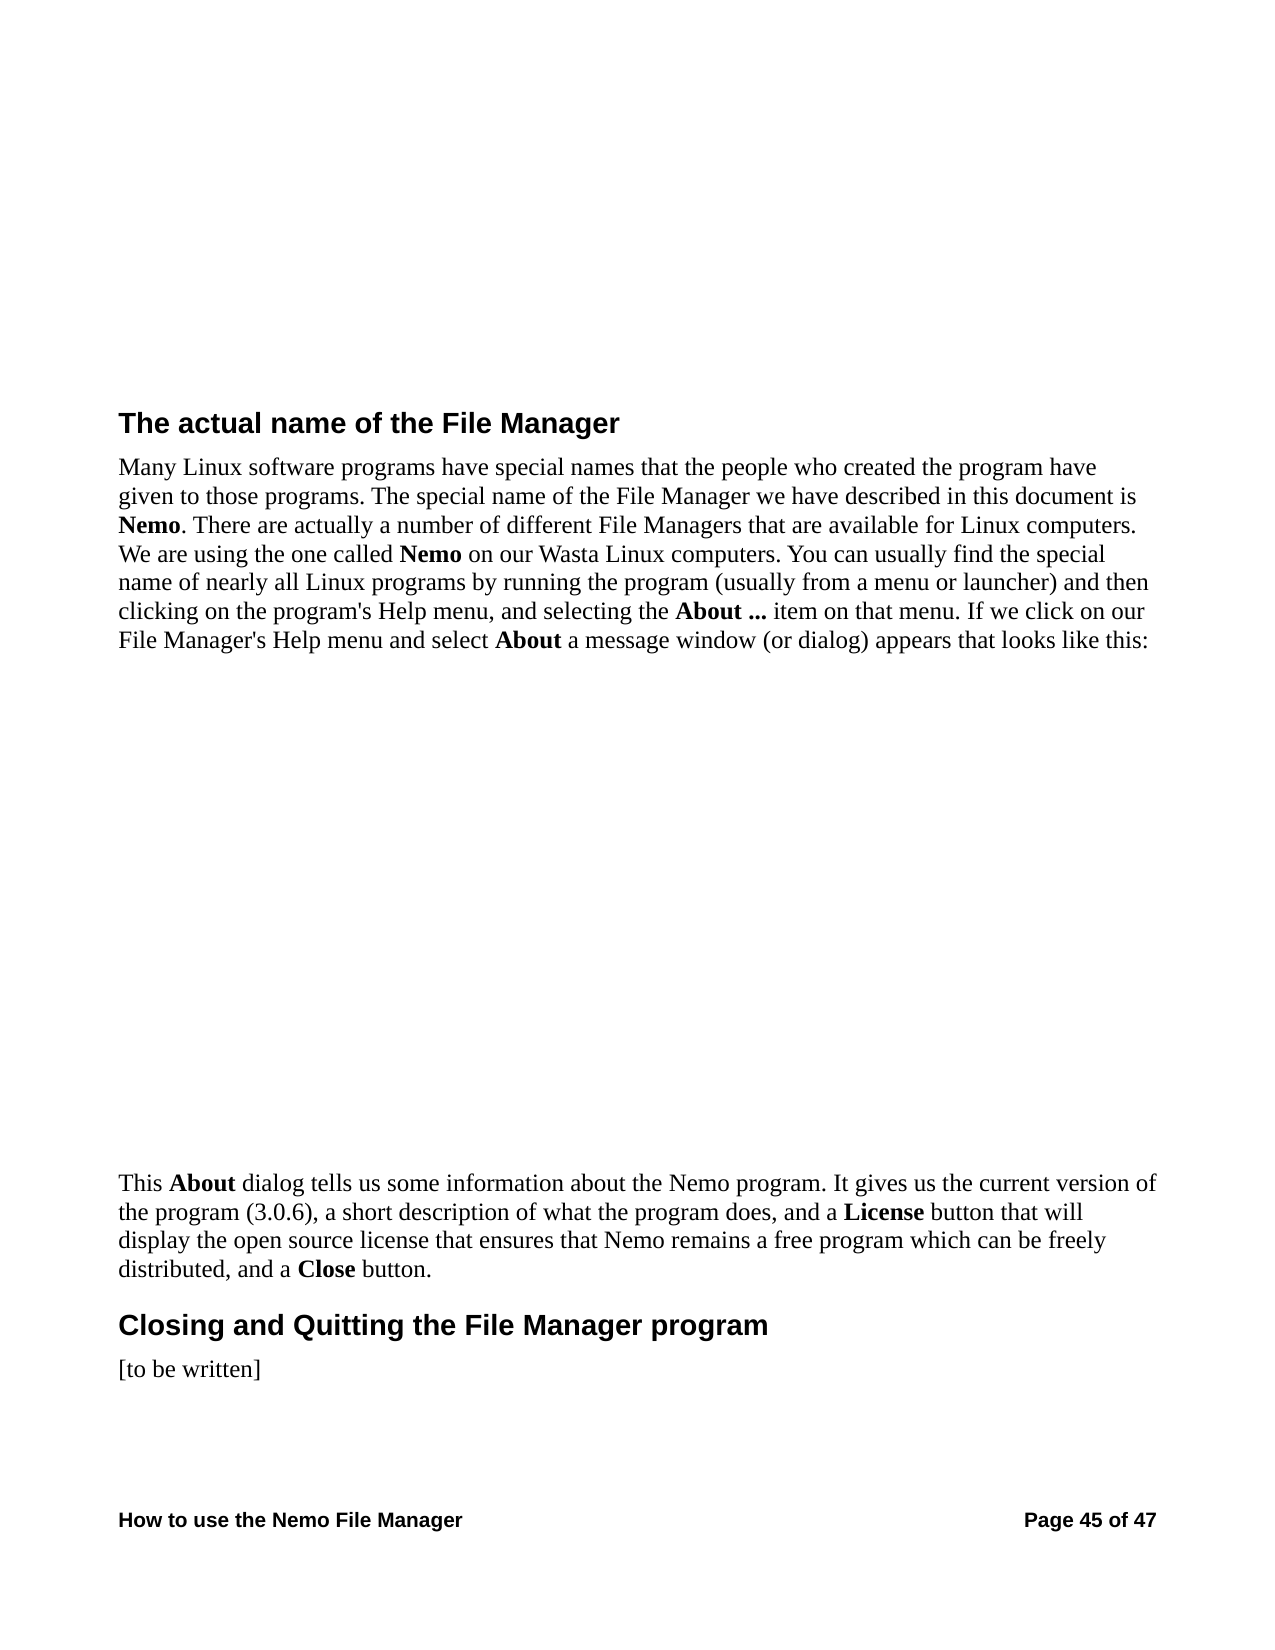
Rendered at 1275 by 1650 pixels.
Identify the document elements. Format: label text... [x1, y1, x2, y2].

text Many Linux software programs have special names that the people who created the program have given to those programs. The special name of the File Manager we have described in this document is Nemo. There are actually a number of different File Managers that are available for Linux computers. We are using the one called Nemo on our Wasta Linux computers. You can usually find the special name of nearly all Linux programs by running the program (usually from a menu or launcher) and then clicking on the program's Help menu, and selecting the About ... item on that menu. If we click on our File Manager's Help menu and select About a message window (or dialog) appears that looks like this: [118, 452, 1157, 654]
text This About dialog tells us some information about the Nemo program. It gives us the current version of the program (3.0.6), a short description of what the program does, and a License button that will display the open source license that ensures that Nemo remains a free program which can be freely distributed, and a Close button. [118, 1168, 1157, 1283]
subtitle Closing and Quitting the File Manager program [118, 1308, 1157, 1342]
subtitle The actual name of the File Manager [118, 406, 1157, 440]
text [to be written] [118, 1354, 1157, 1383]
